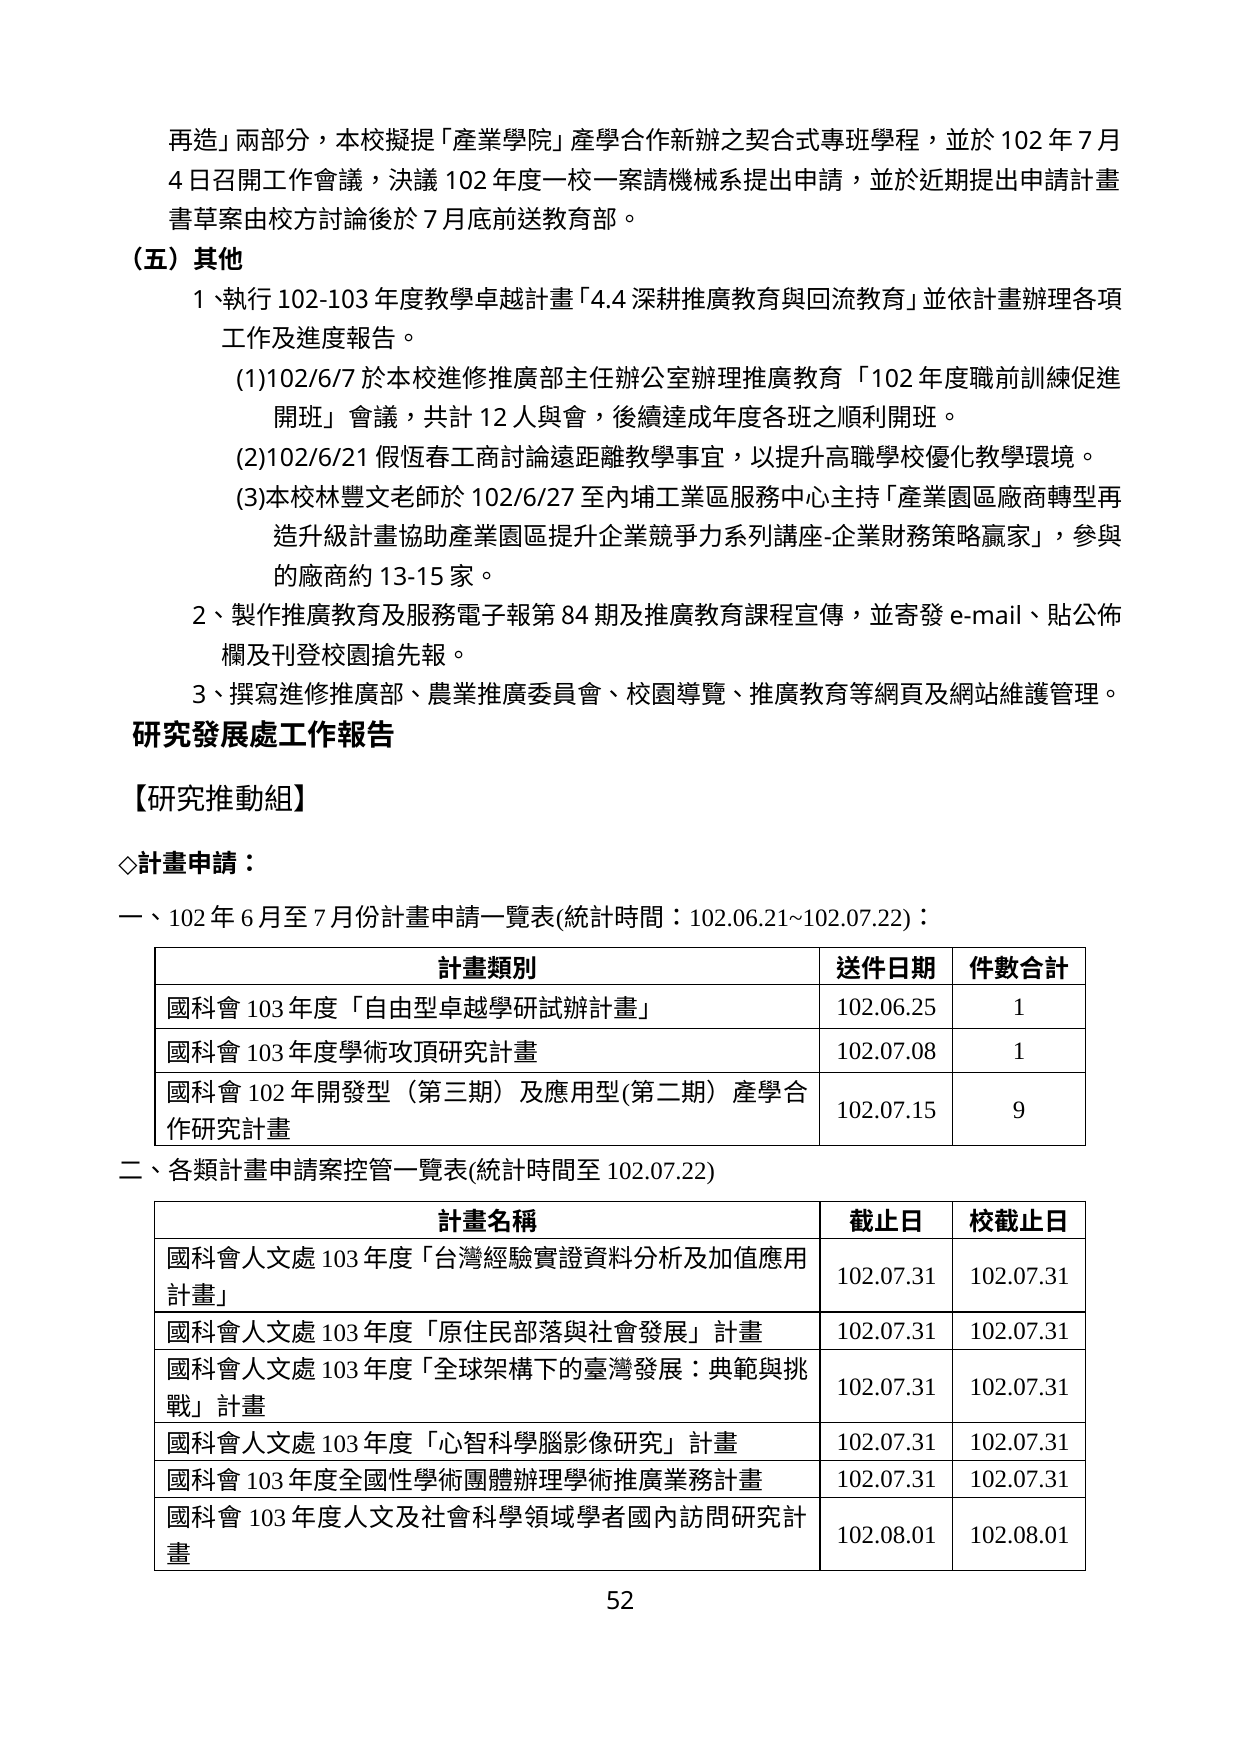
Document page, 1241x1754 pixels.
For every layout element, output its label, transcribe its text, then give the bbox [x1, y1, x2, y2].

table_cell 國科會人文處103年度「全球架構下的臺灣發展：典範與挑戰」計畫 [155, 1350, 819, 1422]
text 二、各類計畫申請案控管一覽表(統計時間至102.07.22) [118, 1146, 1122, 1188]
text ◇計畫申請： [118, 839, 1122, 880]
text 【研究推動組】 [118, 775, 1127, 818]
table_cell 102.07.31 [953, 1350, 1085, 1422]
table_cell 102.07.31 [821, 1313, 952, 1349]
table_cell 9 [953, 1073, 1085, 1145]
table_cell 102.07.31 [953, 1239, 1085, 1311]
text (2)102/6/21假恆春工商討論遠距離教學事宜，以提升高職學校優化教學環境。 [236, 435, 1122, 474]
text 3、撰寫進修推廣部、農業推廣委員會、校園導覽、推廣教育等網頁及網站維護管理。 [192, 672, 1122, 712]
text 一、102年6月至7月份計畫申請一覽表(統計時間：102.06.21~102.07.22)： [118, 893, 1122, 934]
table_cell 102.07.31 [953, 1313, 1085, 1349]
table_cell 102.07.31 [821, 1350, 952, 1422]
table_cell 國科會人文處103年度「原住民部落與社會發展」計畫 [155, 1313, 819, 1349]
table_cell 國科會103年度人文及社會科學領域學者國內訪問研究計畫 [155, 1498, 819, 1570]
table_header 校截止日 [953, 1202, 1085, 1238]
table_cell 102.07.31 [821, 1423, 952, 1459]
text 研究發展處工作報告 [118, 712, 1127, 754]
table_cell 102.07.31 [953, 1461, 1085, 1497]
text (1)102/6/7於本校進修推廣部主任辦公室辦理推廣教育「102年度職前訓練促進開班」會議，共計12人與會，後續達成年度各班之順利開班。 [236, 356, 1122, 435]
table_cell 1 [953, 1029, 1085, 1072]
table_cell 102.07.31 [953, 1423, 1085, 1459]
table_cell 102.07.15 [820, 1073, 952, 1145]
table_cell 國科會103年度全國性學術團體辦理學術推廣業務計畫 [155, 1461, 819, 1497]
table_cell 102.07.31 [821, 1461, 952, 1497]
table_cell 國科會102年開發型（第三期）及應用型(第二期）產學合作研究計畫 [156, 1073, 819, 1145]
table_cell 102.07.08 [820, 1029, 952, 1072]
table_header 計畫類別 [156, 948, 819, 984]
text 2、製作推廣教育及服務電子報第84期及推廣教育課程宣傳，並寄發e-mail、貼公佈欄及刊登校園搶先報。 [192, 593, 1122, 672]
table_cell 102.07.31 [821, 1239, 952, 1311]
table_cell 國科會人文處103年度「心智科學腦影像研究」計畫 [155, 1423, 819, 1459]
text (3)本校林豐文老師於102/6/27至內埔工業區服務中心主持「產業園區廠商轉型再造升級計畫協助產業園區提升企業競爭力系列講座-企業財務策略贏家」，參與的廠商約13-15家。 [236, 474, 1122, 593]
table_cell 國科會人文處103年度「台灣經驗實證資料分析及加值應用計畫」 [155, 1239, 819, 1311]
table_header 截止日 [821, 1202, 952, 1238]
table_header 送件日期 [820, 948, 952, 984]
text 1、執行102-103年度教學卓越計畫「4.4深耕推廣教育與回流教育」並依計畫辦理各項工作及進度報告。 [192, 276, 1122, 356]
table_header 件數合計 [953, 948, 1085, 984]
text 再造」兩部分，本校擬提「產業學院」產學合作新辦之契合式專班學程，並於102年7月4日召開工作會議，決議102年度一校一案請機械系提出申請，並於近期提出申請計畫書草案由校方討論後於7月底前送教育部。 [168, 118, 1122, 237]
table_header 計畫名稱 [155, 1202, 819, 1238]
table_cell 1 [953, 985, 1085, 1028]
table_cell 國科會103年度「自由型卓越學研試辦計畫」 [156, 985, 819, 1028]
table_cell 102.06.25 [820, 985, 952, 1028]
table_cell 國科會103年度學術攻頂研究計畫 [156, 1029, 819, 1072]
table_cell 102.08.01 [953, 1498, 1085, 1570]
text （五）其他 [118, 237, 1122, 276]
table_cell 102.08.01 [821, 1498, 952, 1570]
